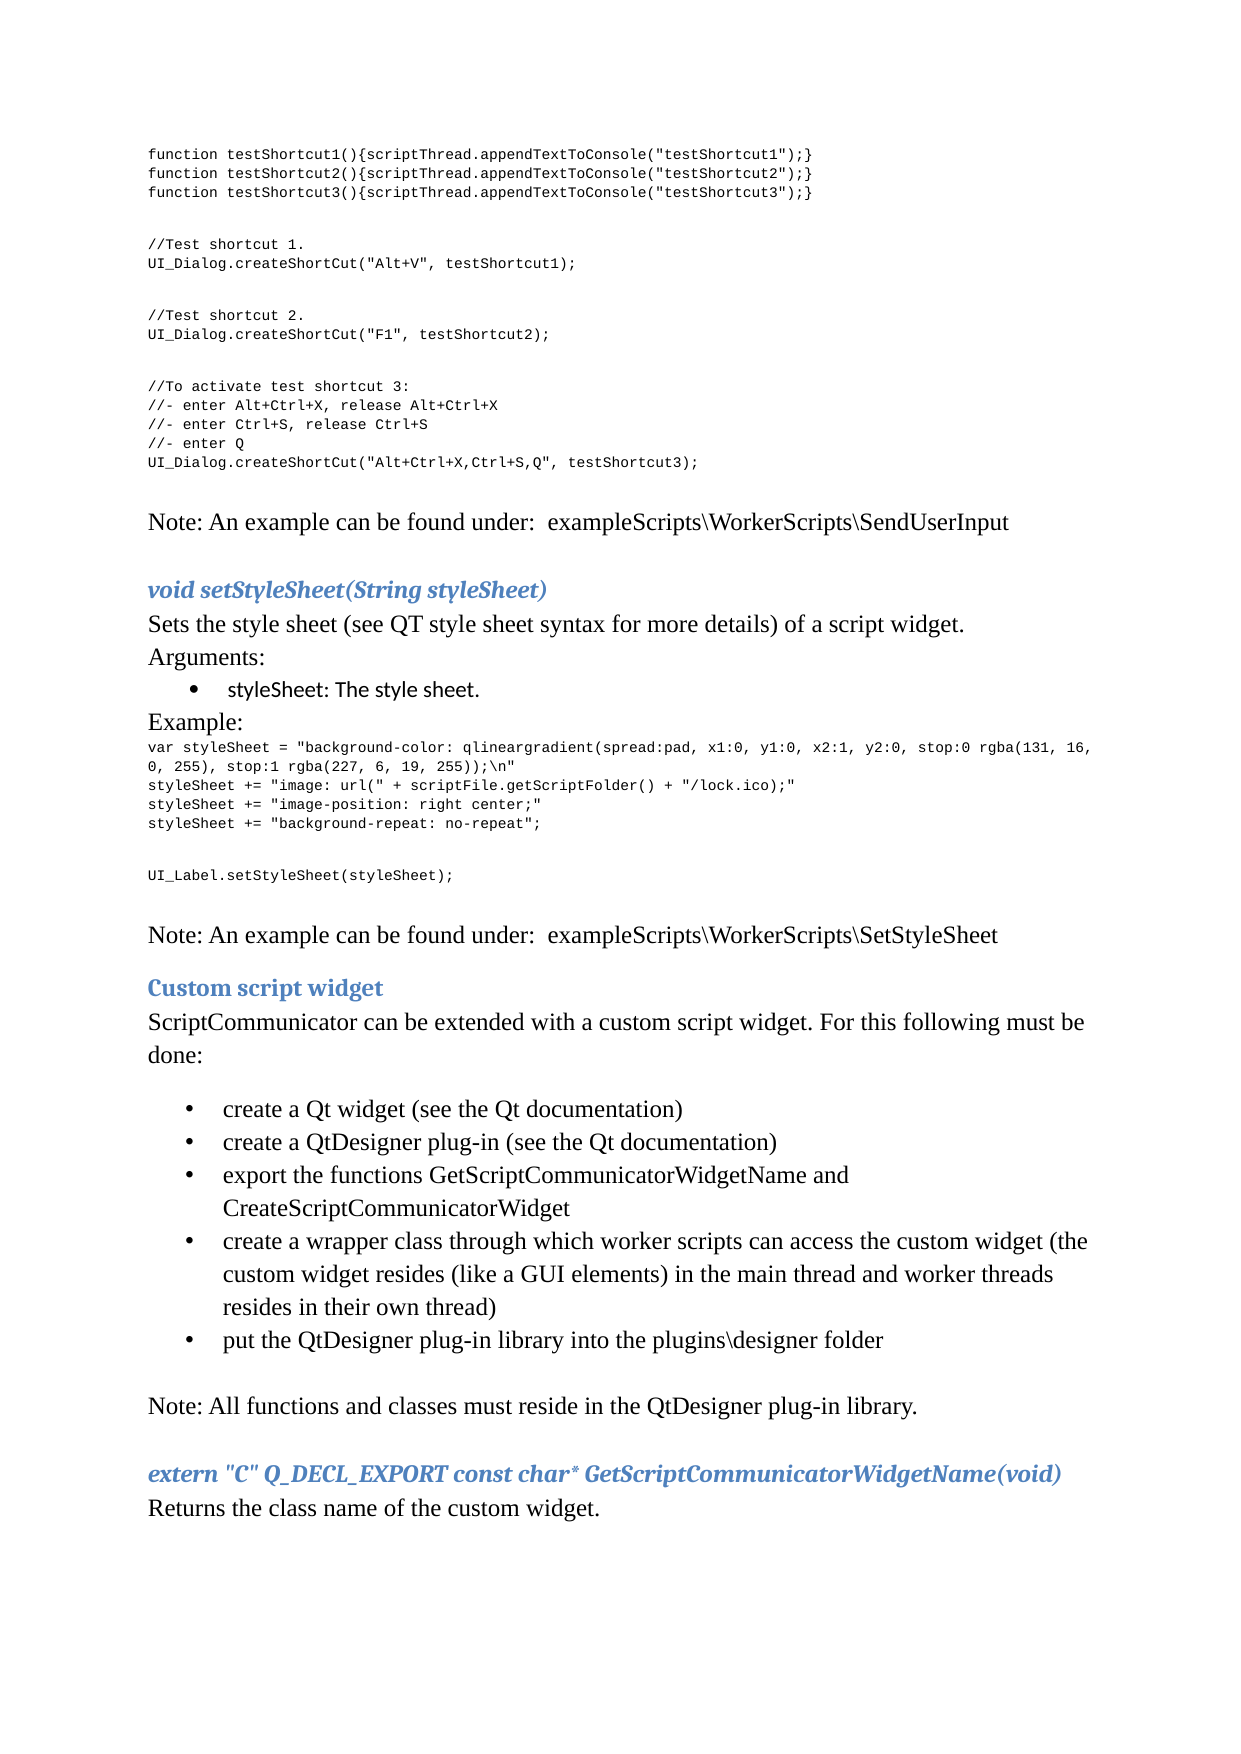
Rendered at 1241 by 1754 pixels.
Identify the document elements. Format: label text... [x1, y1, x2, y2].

list create a wrapper class through which worker scripts can access the custom widget (the custom widget resides (like a GUI elements) in the main thread and worker threads resides in their own thread) [185, 1226, 1093, 1321]
text UI_Dialog.createShortCut("Alt+Ctrl+X,Ctrl+S,Q", testShortcut3); [148, 455, 1093, 472]
text Arguments: [148, 642, 1093, 671]
text Sets the style sheet (see QT style sheet syntax for more details) of a script widget. [148, 609, 1093, 638]
list Note: An example can be found under: exampleScripts\WorkerScripts\SendUserInput [148, 507, 1093, 536]
list create a Qt widget (see the Qt documentation) [185, 1094, 1093, 1123]
text var styleSheet = "background-color: qlineargradient(spread:pad, x1:0, y1:0, x2:1, y2:0, stop:0 rgba(131, 16, 0, 255), stop:1 rgba(227, 6, 19, 255));\n" [148, 740, 1093, 776]
list put the QtDesigner plug-in library into the plugins\designer folder [185, 1325, 1093, 1354]
text //Test shortcut 1. [148, 237, 1093, 254]
list create a QtDesigner plug-in (see the Qt documentation) [185, 1127, 1093, 1156]
subtitle extern "C" Q_DECL_EXPORT const char* GetScriptCommunicatorWidgetName(void) [148, 1460, 1093, 1489]
text //Test shortcut 2. [148, 308, 1093, 325]
text UI_Dialog.createShortCut("Alt+V", testShortcut1); [148, 256, 1093, 273]
subtitle Custom script widget [148, 974, 1093, 1003]
text function testShortcut3(){scriptThread.appendTextToConsole("testShortcut3");} [148, 186, 1093, 202]
text Example: [148, 707, 1093, 736]
text function testShortcut1(){scriptThread.appendTextToConsole("testShortcut1");} [148, 148, 1093, 164]
text Returns the class name of the custom widget. [148, 1493, 1093, 1522]
text //- enter Q [148, 436, 1093, 453]
text //To activate test shortcut 3: [148, 379, 1093, 396]
text UI_Dialog.createShortCut("F1", testShortcut2); [148, 327, 1093, 344]
text ScriptCommunicator can be extended with a custom script widget. For this following must be done: [148, 1007, 1093, 1069]
text styleSheet += "background-repeat: no-repeat"; [148, 816, 1093, 833]
text //- enter Alt+Ctrl+X, release Alt+Ctrl+X [148, 398, 1093, 415]
text styleSheet += "image: url(" + scriptFile.getScriptFolder() + "/lock.ico);" [148, 778, 1093, 795]
text UI_Label.setStyleSheet(styleSheet); [148, 868, 1093, 885]
text Note: All functions and classes must reside in the QtDesigner plug-in library. [148, 1391, 1093, 1420]
subtitle void setStyleSheet(String styleSheet) [148, 576, 1093, 605]
text //- enter Ctrl+S, release Ctrl+S [148, 417, 1093, 434]
text styleSheet += "image-position: right center;" [148, 797, 1093, 814]
list export the functions GetScriptCommunicatorWidgetName and CreateScriptCommunicatorWidget [185, 1160, 1093, 1222]
text function testShortcut2(){scriptThread.appendTextToConsole("testShortcut2");} [148, 167, 1093, 183]
list Note: An example can be found under: exampleScripts\WorkerScripts\SetStyleSheet [148, 920, 1093, 949]
list styleSheet: The style sheet. [190, 675, 1093, 703]
